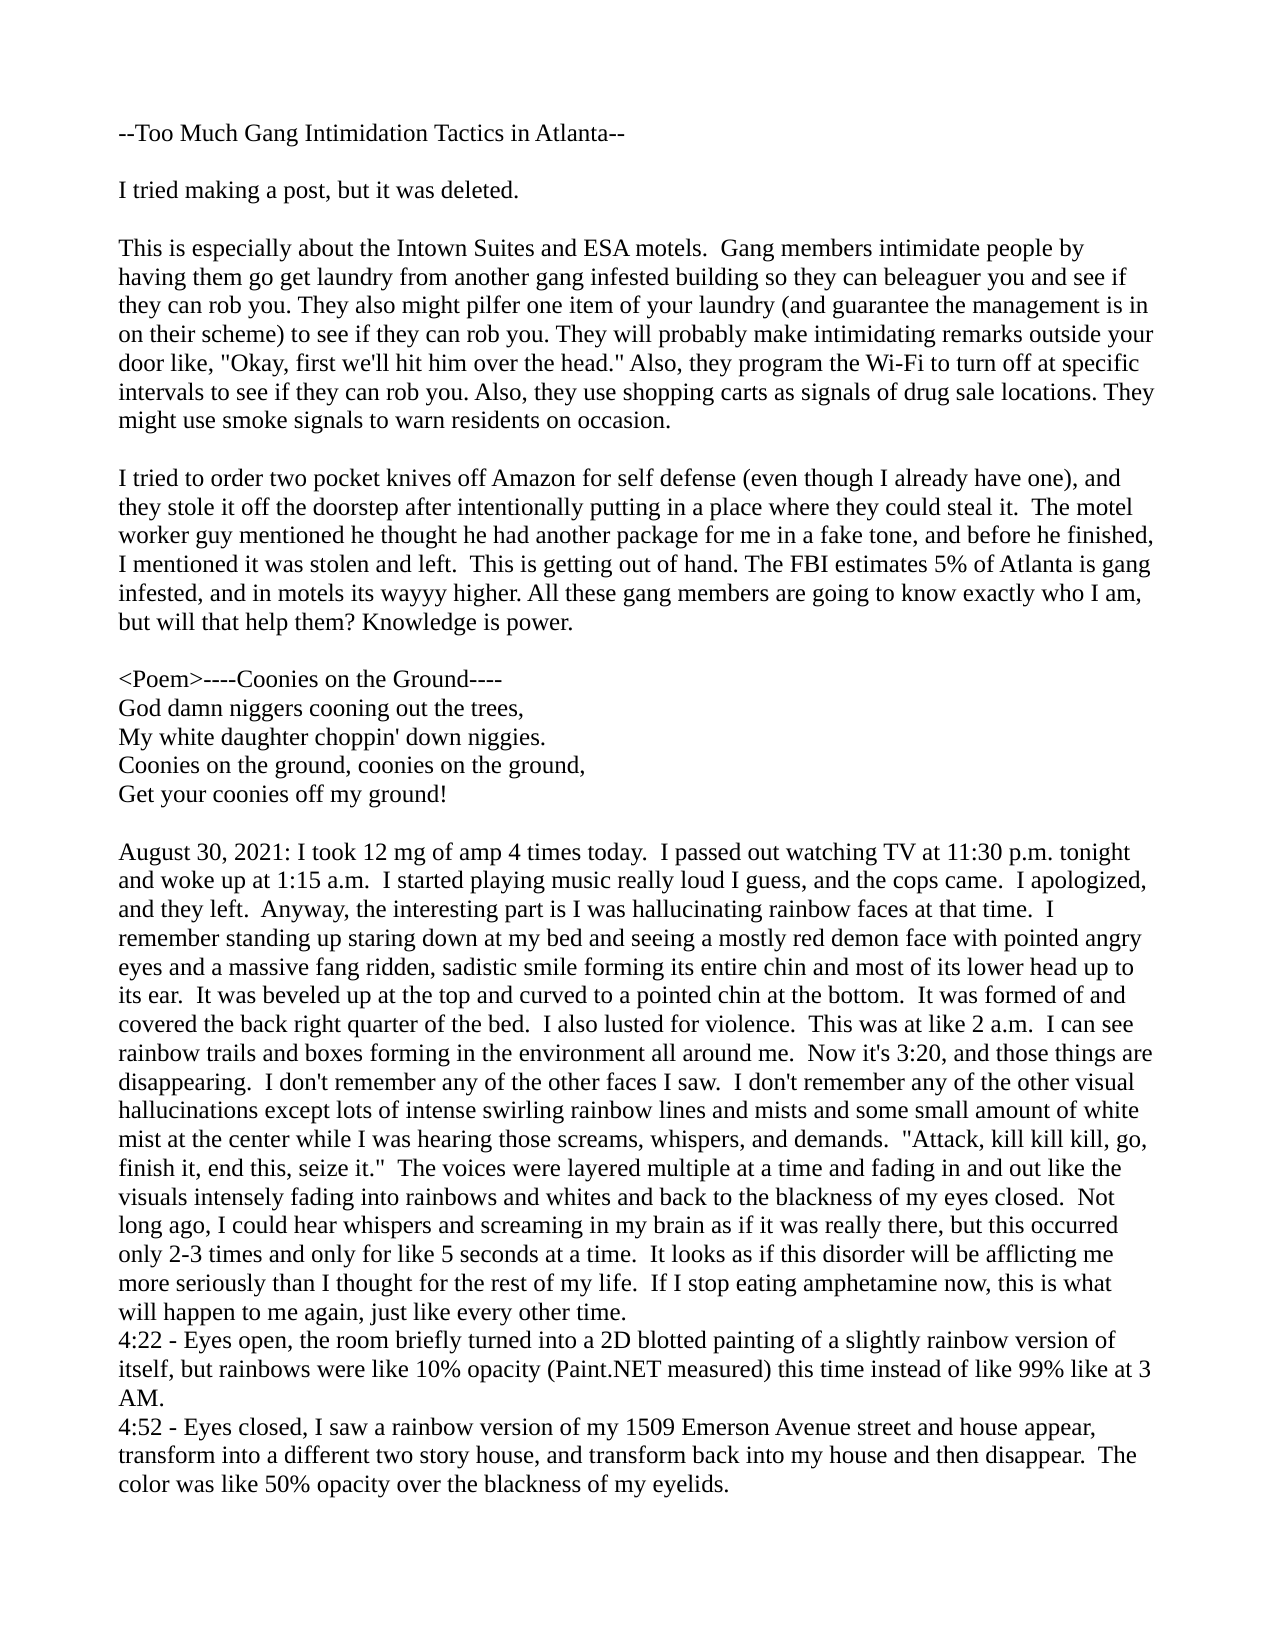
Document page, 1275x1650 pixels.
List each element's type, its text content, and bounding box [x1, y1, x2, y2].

text --Too Much Gang Intimidation Tactics in Atlanta-- [118, 118, 1157, 147]
text Coonies on the ground, coonies on the ground, [118, 751, 1157, 779]
text God damn niggers cooning out the trees, [118, 693, 1157, 722]
text I tried to order two pocket knives off Amazon for self defense (even though I already have one), and they stole it off the doorstep after intentionally putting in a place where they could steal it. The motel worker guy mentioned he thought he had another package for me in a fake tone, and before he finished, I mentioned it was stolen and left. This is getting out of hand. The FBI estimates 5% of Atlanta is gang infested, and in motels its wayyy higher. All these gang members are going to know exactly who I am, but will that help them? Knowledge is power. [118, 463, 1157, 636]
text 4:52 - Eyes closed, I saw a rainbow version of my 1509 Emerson Avenue street and house appear, transform into a different two story house, and transform back into my house and then disappear. The color was like 50% opacity over the blackness of my eyelids. [118, 1412, 1157, 1498]
text Get your coonies off my ground! [118, 779, 1157, 808]
text August 30, 2021: I took 12 mg of amp 4 times today. I passed out watching TV at 11:30 p.m. tonight and woke up at 1:15 a.m. I started playing music really loud I guess, and the cops came. I apologized, and they left. Anyway, the interesting part is I was hallucinating rainbow faces at that time. I remember standing up staring down at my bed and seeing a mostly red demon face with pointed angry eyes and a massive fang ridden, sadistic smile forming its entire chin and most of its lower head up to its ear. It was beveled up at the top and curved to a pointed chin at the bottom. It was formed of and covered the back right quarter of the bed. I also lusted for violence. This was at like 2 a.m. I can see rainbow trails and boxes forming in the environment all around me. Now it's 3:20, and those things are disappearing. I don't remember any of the other faces I saw. I don't remember any of the other visual hallucinations except lots of intense swirling rainbow lines and mists and some small amount of white mist at the center while I was hearing those screams, whispers, and demands. "Attack, kill kill kill, go, finish it, end this, seize it." The voices were layered multiple at a time and fading in and out like the visuals intensely fading into rainbows and whites and back to the blackness of my eyes closed. Not long ago, I could hear whispers and screaming in my brain as if it was really there, but this occurred only 2-3 times and only for like 5 seconds at a time. It looks as if this disorder will be afflicting me more seriously than I thought for the rest of my life. If I stop eating amphetamine now, this is what will happen to me again, just like every other time. [118, 837, 1157, 1326]
text I tried making a post, but it was deleted. [118, 176, 1157, 204]
text My white daughter choppin' down niggies. [118, 722, 1157, 751]
text This is especially about the Intown Suites and ESA motels. Gang members intimidate people by having them go get laundry from another gang infested building so they can beleaguer you and see if they can rob you. They also might pilfer one item of your laundry (and guarantee the management is in on their scheme) to see if they can rob you. They will probably make intimidating remarks outside your door like, "Okay, first we'll hit him over the head." Also, they program the Wi-Fi to turn off at specific intervals to see if they can rob you. Also, they use shopping carts as signals of drug sale locations. They might use smoke signals to warn residents on occasion. [118, 233, 1157, 434]
text <Poem>----Coonies on the Ground---- [118, 664, 1157, 693]
text 4:22 - Eyes open, the room briefly turned into a 2D blotted painting of a slightly rainbow version of itself, but rainbows were like 10% opacity (Paint.NET measured) this time instead of like 99% like at 3 AM. [118, 1326, 1157, 1412]
